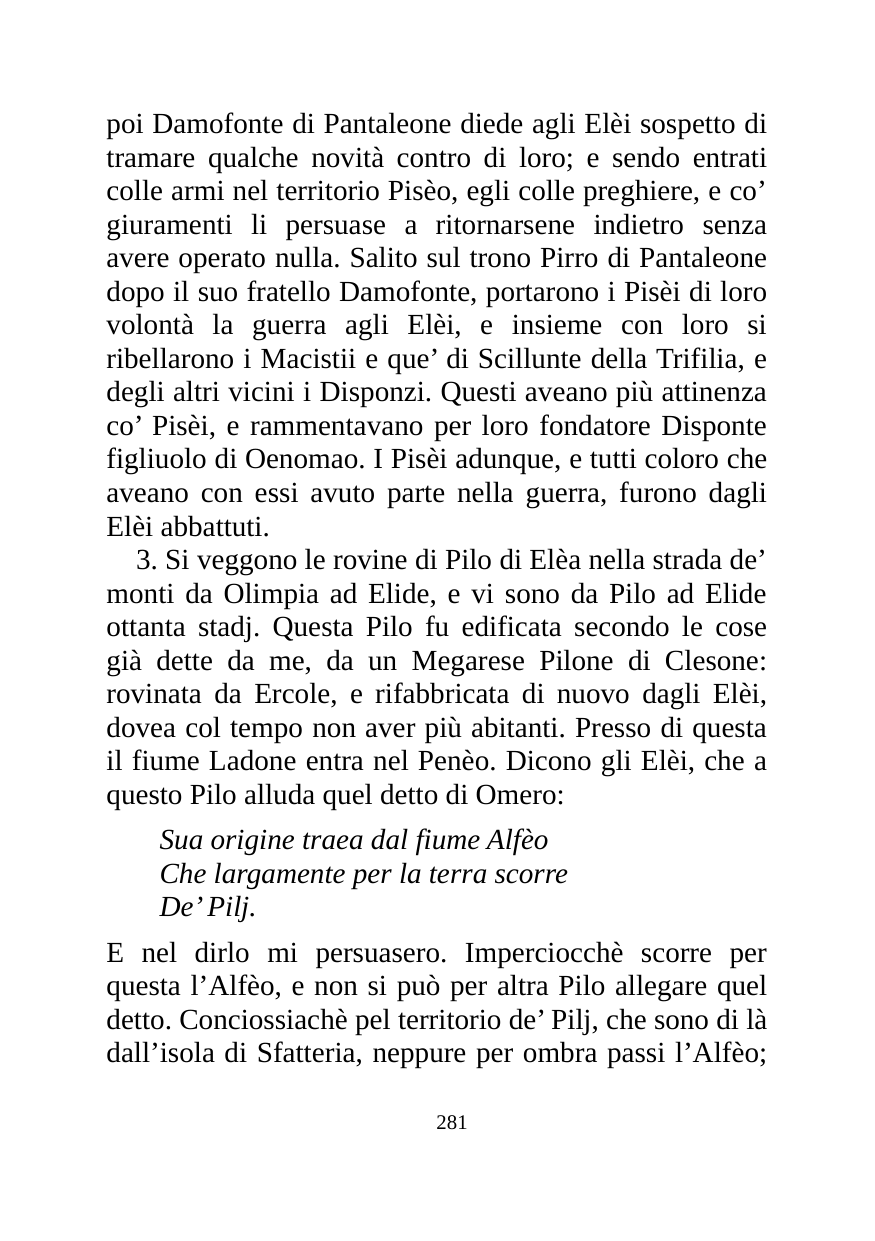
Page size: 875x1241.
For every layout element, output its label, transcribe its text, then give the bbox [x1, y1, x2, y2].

text E nel dirlo mi persuasero. Imperciocchè scorre per questa l’Alfèo, e non si può per altra Pilo allegare quel detto. Conciossiachè pel territorio de’ Pilj, che sono di là dall’isola di Sfatteria, neppure per ombra passi l’Alfèo; [106, 935, 768, 1069]
text Sua origine traea dal fiume Alfèo Che largamente per la terra scorre De’ Pilj. [159, 822, 768, 923]
text 3. Si veggono le rovine di Pilo di Elèa nella strada de’ monti da Olimpia ad Elide, e vi sono da Pilo ad Elide ottanta stadj. Questa Pilo fu edificata secondo le cose già dette da me, da un Megarese Pilone di Clesone: rovinata da Ercole, e rifabbricata di nuovo dagli Elèi, dovea col tempo non aver più abitanti. Presso di questa il fiume Ladone entra nel Penèo. Dicono gli Elèi, che a questo Pilo alluda quel detto di Omero: [106, 542, 768, 811]
text poi Damofonte di Pantaleone diede agli Elèi sospetto di tramare qualche novità contro di loro; e sendo entrati colle armi nel territorio Pisèo, egli colle preghiere, e co’ giuramenti li persuase a ritornarsene indietro senza avere operato nulla. Salito sul trono Pirro di Pantaleone dopo il suo fratello Damofonte, portarono i Pisèi di loro volontà la guerra agli Elèi, e insieme con loro si ribellarono i Macistii e que’ di Scillunte della Trifilia, e degli altri vicini i Disponzi. Questi aveano più attinenza co’ Pisèi, e rammentavano per loro fondatore Disponte figliuolo di Oenomao. I Pisèi adunque, e tutti coloro che aveano con essi avuto parte nella guerra, furono dagli Elèi abbattuti. [106, 106, 768, 542]
